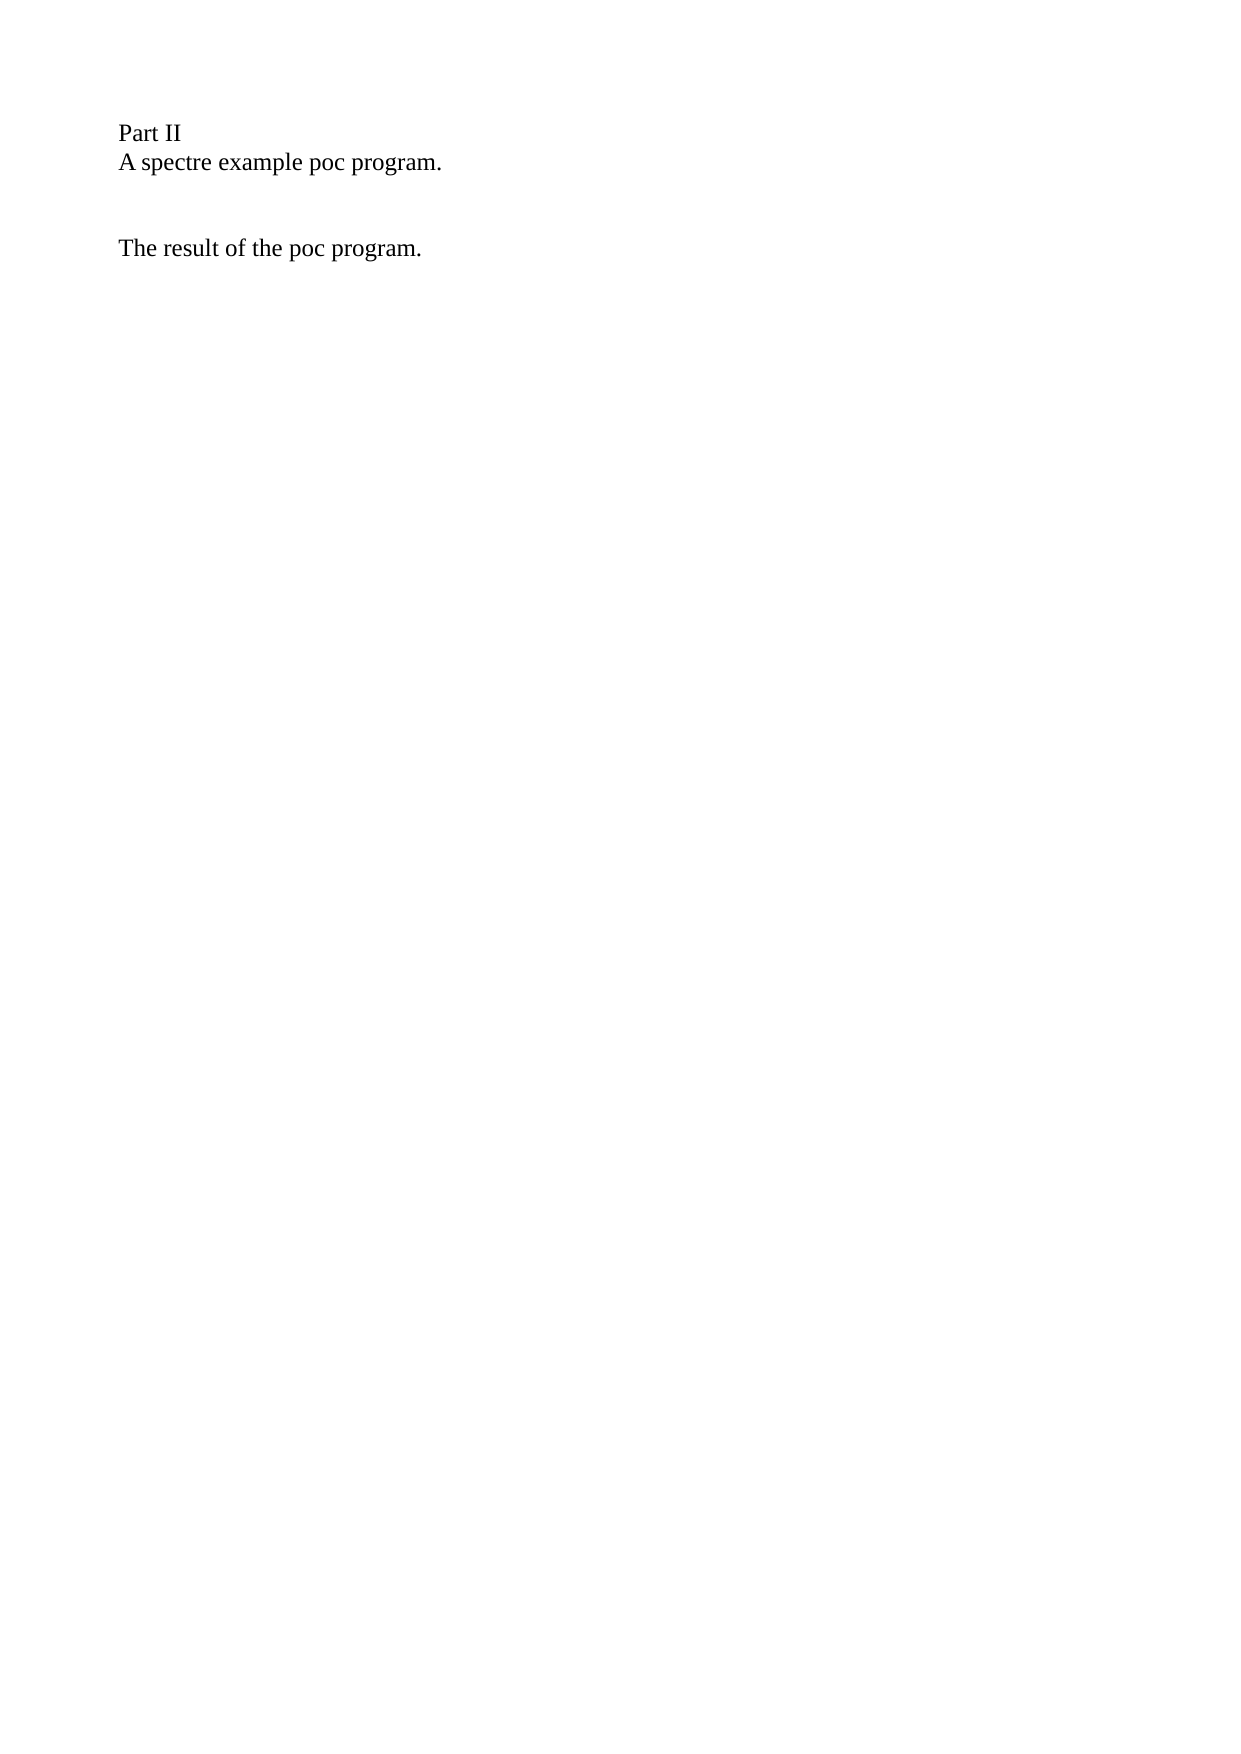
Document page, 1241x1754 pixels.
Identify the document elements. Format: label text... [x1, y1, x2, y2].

text The result of the poc program. [118, 233, 1122, 262]
text A spectre example poc program. [118, 147, 1122, 176]
text Part II [118, 118, 1122, 147]
